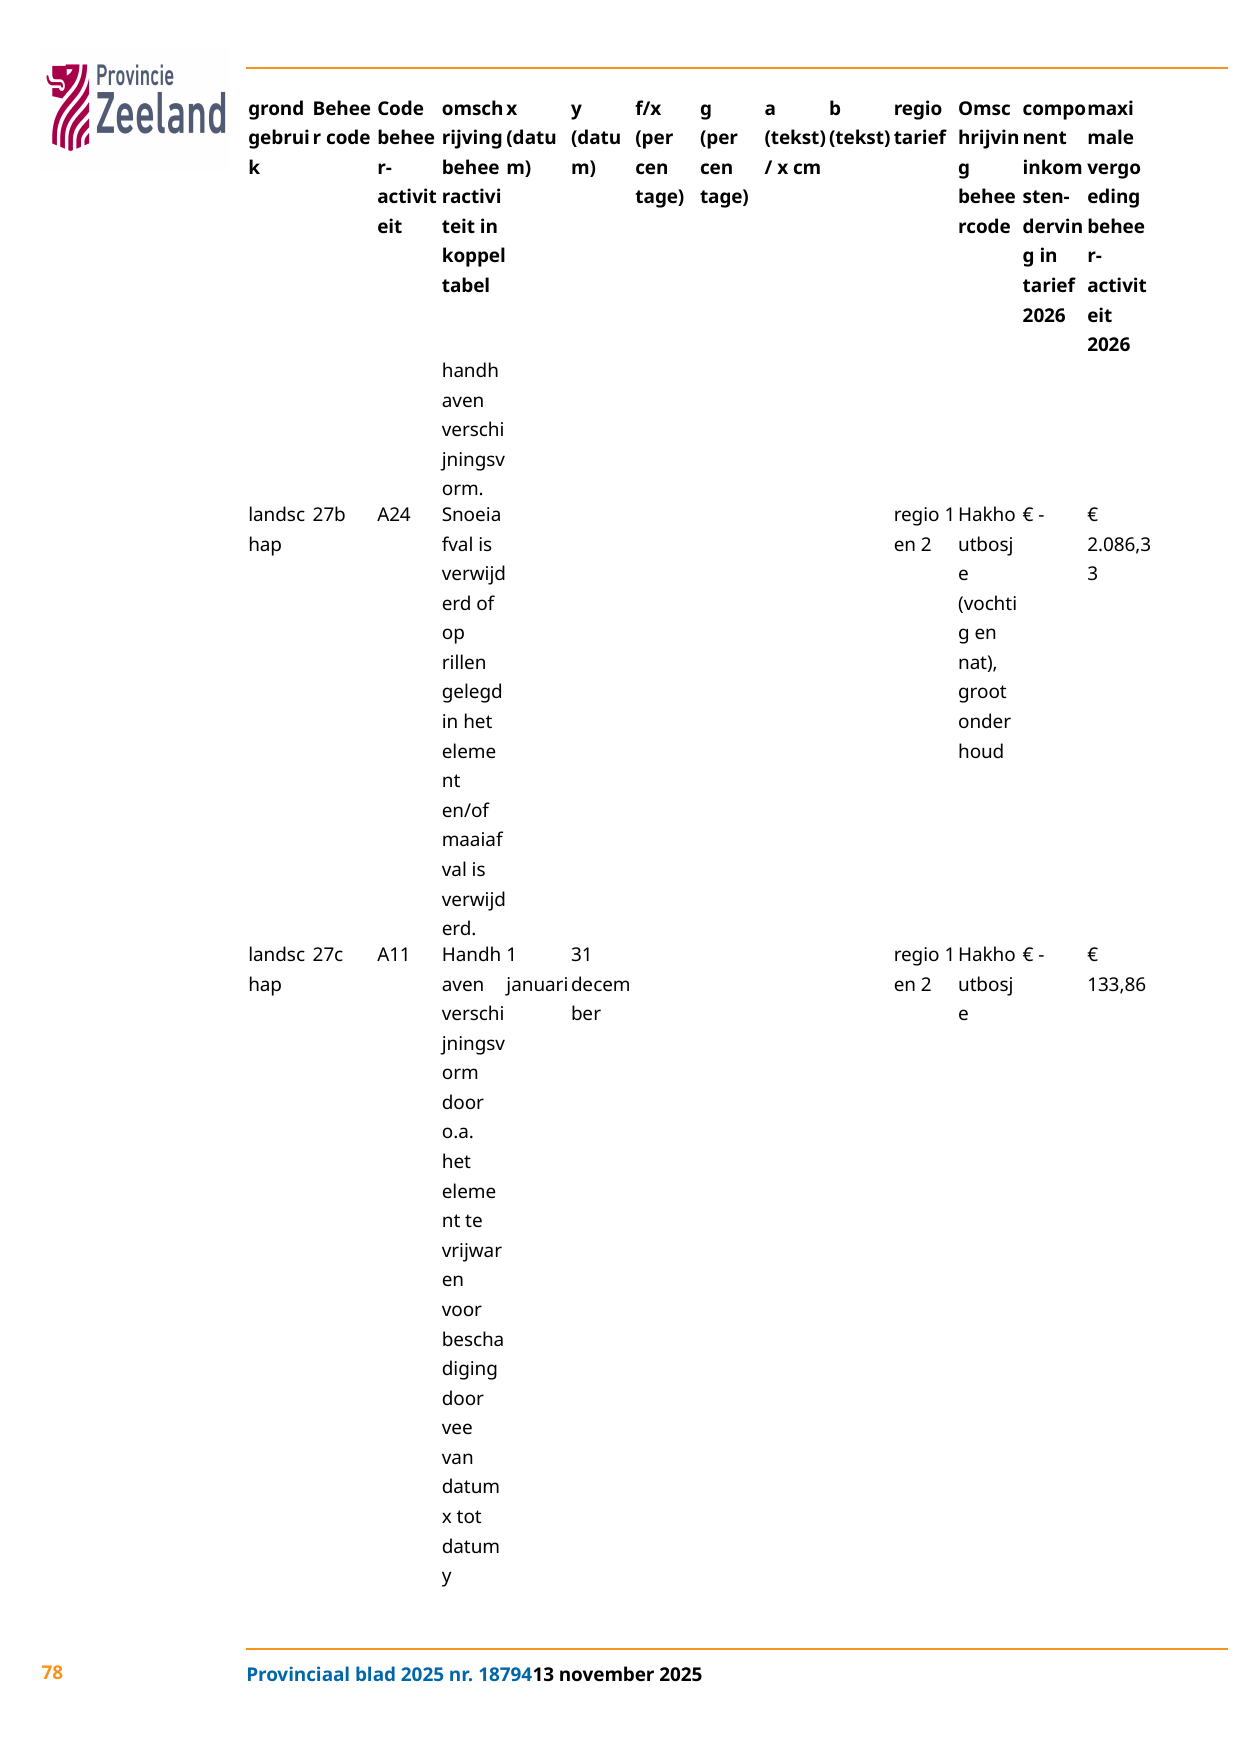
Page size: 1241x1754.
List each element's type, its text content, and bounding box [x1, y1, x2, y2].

table_header b (tekst) [829, 95, 893, 357]
table_cell € 2.086,33 [1087, 501, 1152, 941]
table_cell [764, 501, 829, 941]
table_header Code beheer-activiteit [377, 95, 442, 357]
table_cell [635, 501, 700, 941]
table_cell 1 januari [506, 941, 571, 1588]
table_cell [313, 357, 377, 501]
table_header g (per cen tage) [700, 95, 764, 357]
table_cell [635, 941, 700, 1588]
table_cell € - [1023, 941, 1087, 1588]
table_cell [571, 357, 635, 501]
table_cell € 133,86 [1087, 941, 1152, 1588]
table_header Beheer code [313, 95, 377, 357]
table_cell [700, 501, 764, 941]
table_header y (datum) [571, 95, 635, 357]
table_header maximale vergoeding beheer-activiteit 2026 [1087, 95, 1152, 357]
table_header omschrijving beheeractiviteit in koppeltabel [442, 95, 506, 357]
table_cell handhaven verschijningsvorm. [442, 357, 506, 501]
table_cell 27b [313, 501, 377, 941]
table_cell [248, 357, 312, 501]
table_cell regio 1 en 2 [894, 501, 958, 941]
table_cell € - [1023, 501, 1087, 941]
table_cell [1087, 357, 1152, 501]
table_cell [1023, 357, 1087, 501]
table_cell [571, 501, 635, 941]
table_cell [829, 941, 893, 1588]
table_cell Handhaven verschijningsvorm door o.a. het element te vrijwaren voor beschadiging door vee van datum x tot datum y [442, 941, 506, 1588]
table_cell [700, 941, 764, 1588]
table_header regio tarief [894, 95, 958, 357]
table_cell landschap [248, 501, 312, 941]
table_cell Hakhoutbosje [958, 941, 1022, 1588]
table_cell [764, 357, 829, 501]
table_cell 31 december [571, 941, 635, 1588]
table_cell regio 1 en 2 [894, 941, 958, 1588]
table_cell 27c [313, 941, 377, 1588]
table_header grond gebruik [248, 95, 312, 357]
table_cell [764, 941, 829, 1588]
table_header Omschrijving beheercode [958, 95, 1022, 357]
table_header x (datum) [506, 95, 571, 357]
table_cell [829, 357, 893, 501]
table_cell landschap [248, 941, 312, 1588]
table_cell [506, 501, 571, 941]
table_cell [377, 357, 442, 501]
table_header a (tekst) / x cm [764, 95, 829, 357]
table_cell [506, 357, 571, 501]
table_cell [958, 357, 1022, 501]
table_header component inkomsten-derving in tarief 2026 [1023, 95, 1087, 357]
table_cell A24 [377, 501, 442, 941]
table_cell Snoeiafval is verwijderd of op rillen gelegd in het element en/of maaiafval is verwijderd. [442, 501, 506, 941]
table_cell [700, 357, 764, 501]
table_cell Hakhoutbosje (vochtig en nat), groot onderhoud [958, 501, 1022, 941]
table_cell [829, 501, 893, 941]
table_cell [894, 357, 958, 501]
table_cell A11 [377, 941, 442, 1588]
table_cell [635, 357, 700, 501]
picture [41, 47, 231, 172]
table_header f/x (per cen tage) [635, 95, 700, 357]
